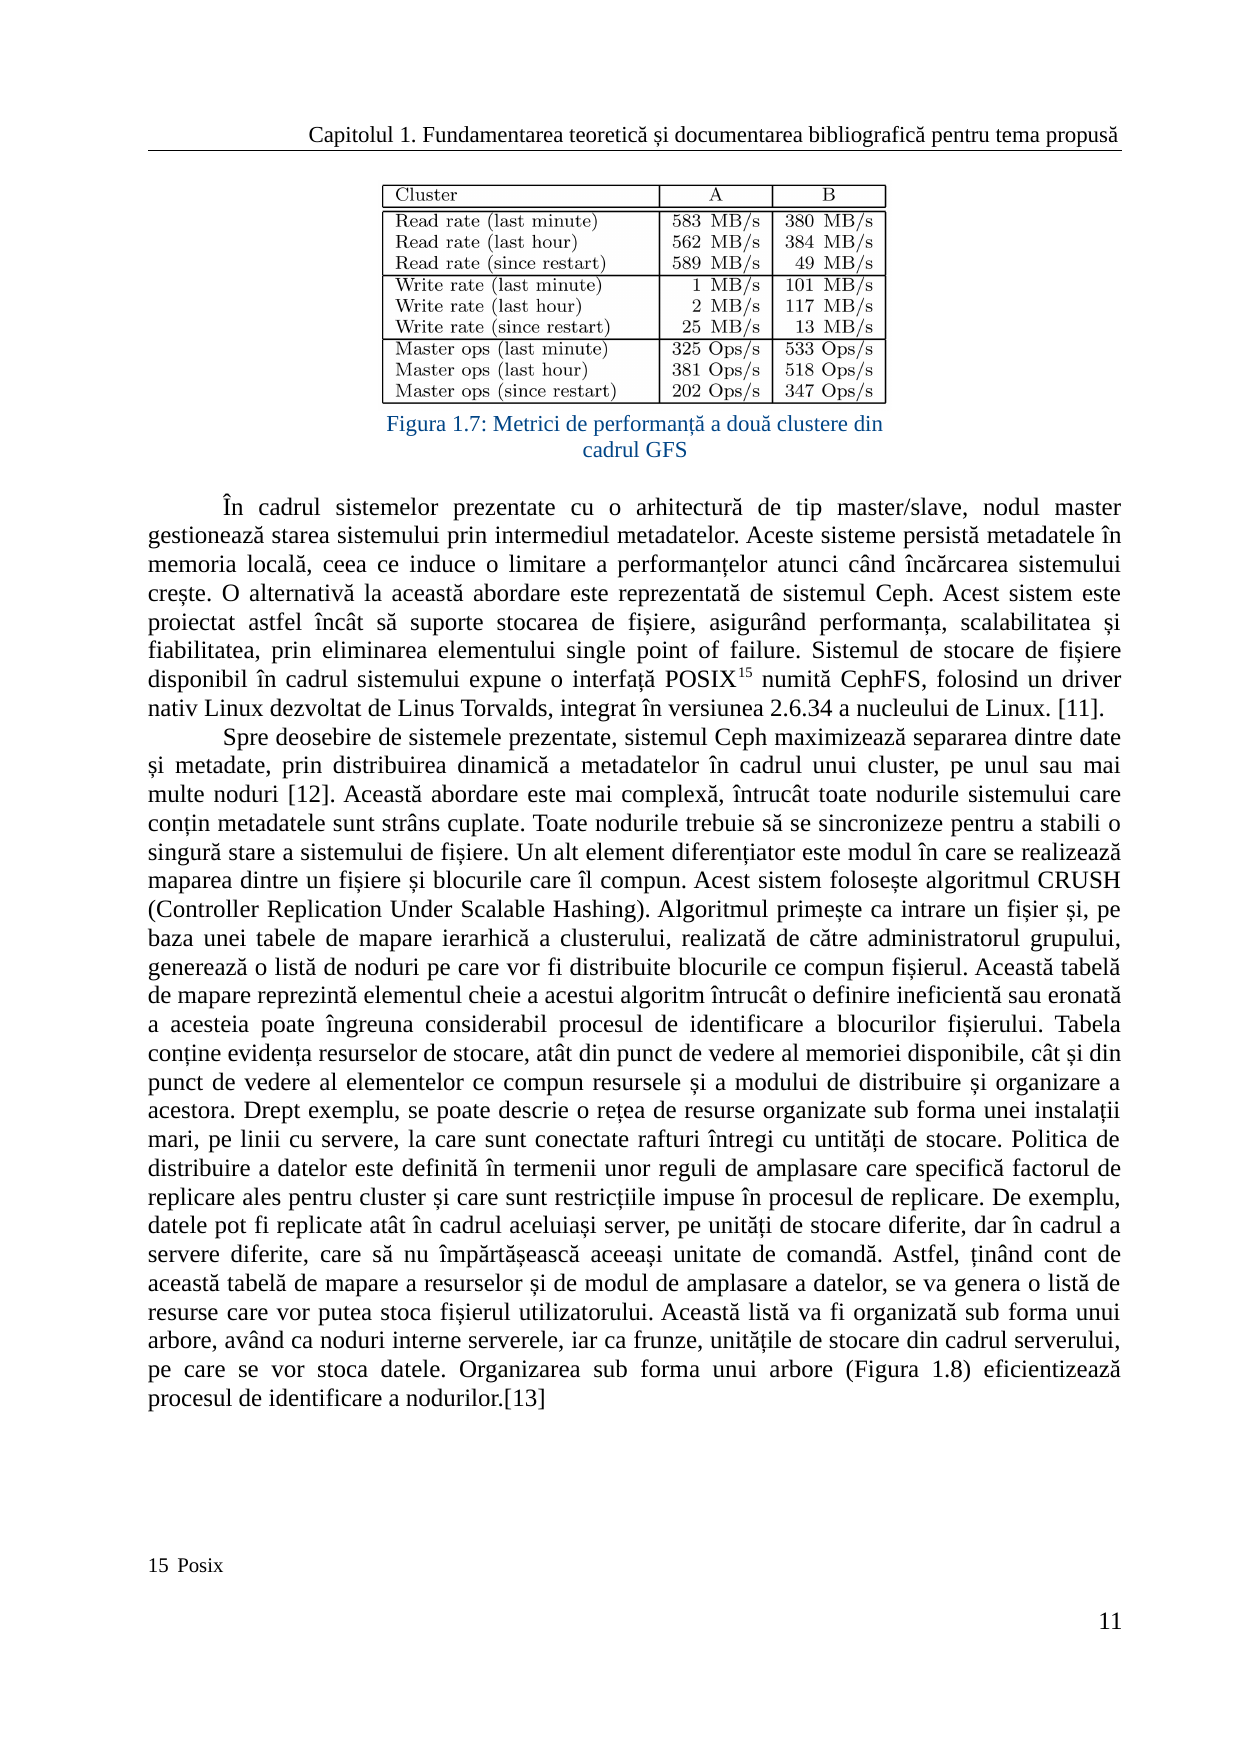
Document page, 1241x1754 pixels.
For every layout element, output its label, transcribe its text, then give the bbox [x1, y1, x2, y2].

text Figura 1.7: Metrici de performanță a două clustere din cadrul GFS [378, 411, 892, 463]
text Posix [148, 1553, 1122, 1577]
text În cadrul sistemelor prezentate cu o arhitectură de tip master/slave, nodul master gestionează starea sistemului prin intermediul metadatelor. Aceste sisteme persistă metadatele în memoria locală, ceea ce induce o limitare a performanțelor atunci când încărcarea sistemului crește. O alternativă la această abordare este reprezentată de sistemul Ceph. Acest sistem este proiectat astfel încât să suporte stocarea de fișiere, asigurând performanța, scalabilitatea și fiabilitatea, prin eliminarea elementului single point of failure. Sistemul de stocare de fișiere disponibil în cadrul sistemului expune o interfață POSIX numită CephFS, folosind un driver nativ Linux dezvoltat de Linus Torvalds, integrat în versiunea 2.6.34 a nucleului de Linux. [11]. [148, 492, 1122, 722]
text Spre deosebire de sistemele prezentate, sistemul Ceph maximizează separarea dintre date și metadate, prin distribuirea dinamică a metadatelor în cadrul unui cluster, pe unul sau mai multe noduri [12]. Această abordare este mai complexă, întrucât toate nodurile sistemului care conțin metadatele sunt strâns cuplate. Toate nodurile trebuie să se sincronizeze pentru a stabili o singură stare a sistemului de fișiere. Un alt element diferențiator este modul în care se realizează maparea dintre un fișiere și blocurile care îl compun. Acest sistem folosește algoritmul CRUSH (Controller Replication Under Scalable Hashing). Algoritmul primește ca intrare un fișier și, pe baza unei tabele de mapare ierarhică a clusterului, realizată de către administratorul grupului, generează o listă de noduri pe care vor fi distribuite blocurile ce compun fișierul. Această tabelă de mapare reprezintă elementul cheie a acestui algoritm întrucât o definire ineficientă sau eronată a acesteia poate îngreuna considerabil procesul de identificare a blocurilor fișierului. Tabela conține evidența resurselor de stocare, atât din punct de vedere al memoriei disponibile, cât și din punct de vedere al elementelor ce compun resursele și a modului de distribuire și organizare a acestora. Drept exemplu, se poate descrie o rețea de resurse organizate sub forma unei instalații mari, pe linii cu servere, la care sunt conectate rafturi întregi cu untități de stocare. Politica de distribuire a datelor este definită în termenii unor reguli de amplasare care specifică factorul de replicare ales pentru cluster și care sunt restricțiile impuse în procesul de replicare. De exemplu, datele pot fi replicate atât în cadrul aceluiași server, pe unități de stocare diferite, dar în cadrul a servere diferite, care să nu împărtășească aceeași unitate de comandă. Astfel, ținând cont de această tabelă de mapare a resurselor și de modul de amplasare a datelor, se va genera o listă de resurse care vor putea stoca fișierul utilizatorului. Această listă va fi organizată sub forma unui arbore, având ca noduri interne serverele, iar ca frunze, unitățile de stocare din cadrul serverului, pe care se vor stoca datele. Organizarea sub forma unui arbore (Figura 1.8) eficientizează procesul de identificare a nodurilor.[13] [148, 722, 1122, 1412]
picture [378, 180, 892, 411]
